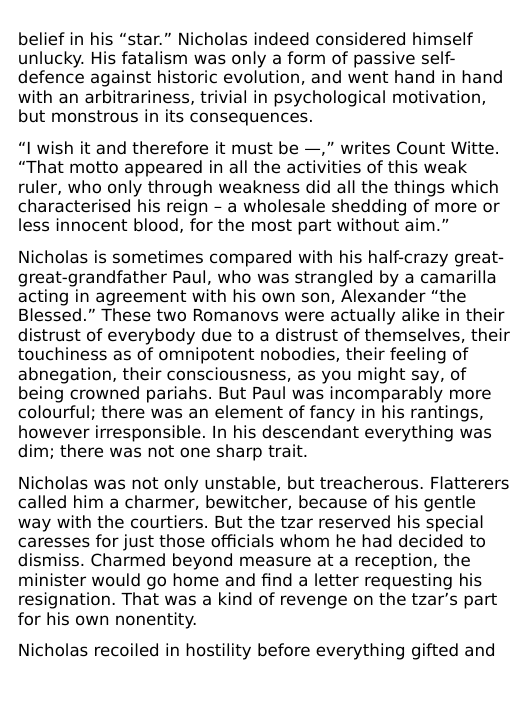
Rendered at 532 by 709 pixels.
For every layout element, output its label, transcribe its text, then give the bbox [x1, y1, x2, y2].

text belief in his “star.” Nicholas indeed considered himself unlucky. His fatalism was only a form of passive self-defence against historic evolution, and went hand in hand with an arbitrariness, trivial in psychological motivation, but monstrous in its consequences. [18, 29, 514, 126]
text Nicholas recoiled in hostility before everything gifted and [18, 641, 514, 661]
text Nicholas is sometimes compared with his half-crazy great-great-grandfather Paul, who was strangled by a camarilla acting in agreement with his own son, Alexander “the Blessed.” These two Romanovs were actually alike in their distrust of everybody due to a distrust of themselves, their touchiness as of omnipotent nobodies, their feeling of abnegation, their consciousness, as you might say, of being crowned pariahs. But Paul was incomparably more colourful; there was an element of fancy in his rantings, however irresponsible. In his descendant everything was dim; there was not one sharp trait. [18, 248, 514, 461]
text “I wish it and therefore it must be —,” writes Count Witte. “That motto appeared in all the activities of this weak ruler, who only through weakness did all the things which characterised his reign – a wholesale shedding of more or less innocent blood, for the most part without aim.” [18, 139, 514, 236]
text Nicholas was not only unstable, but treacherous. Flatterers called him a charmer, bewitcher, because of his gentle way with the courtiers. But the tzar reserved his special caresses for just those officials whom he had decided to dismiss. Charmed beyond measure at a reception, the minister would go home and find a letter requesting his resignation. That was a kind of revenge on the tzar’s part for his own nonentity. [18, 474, 514, 629]
